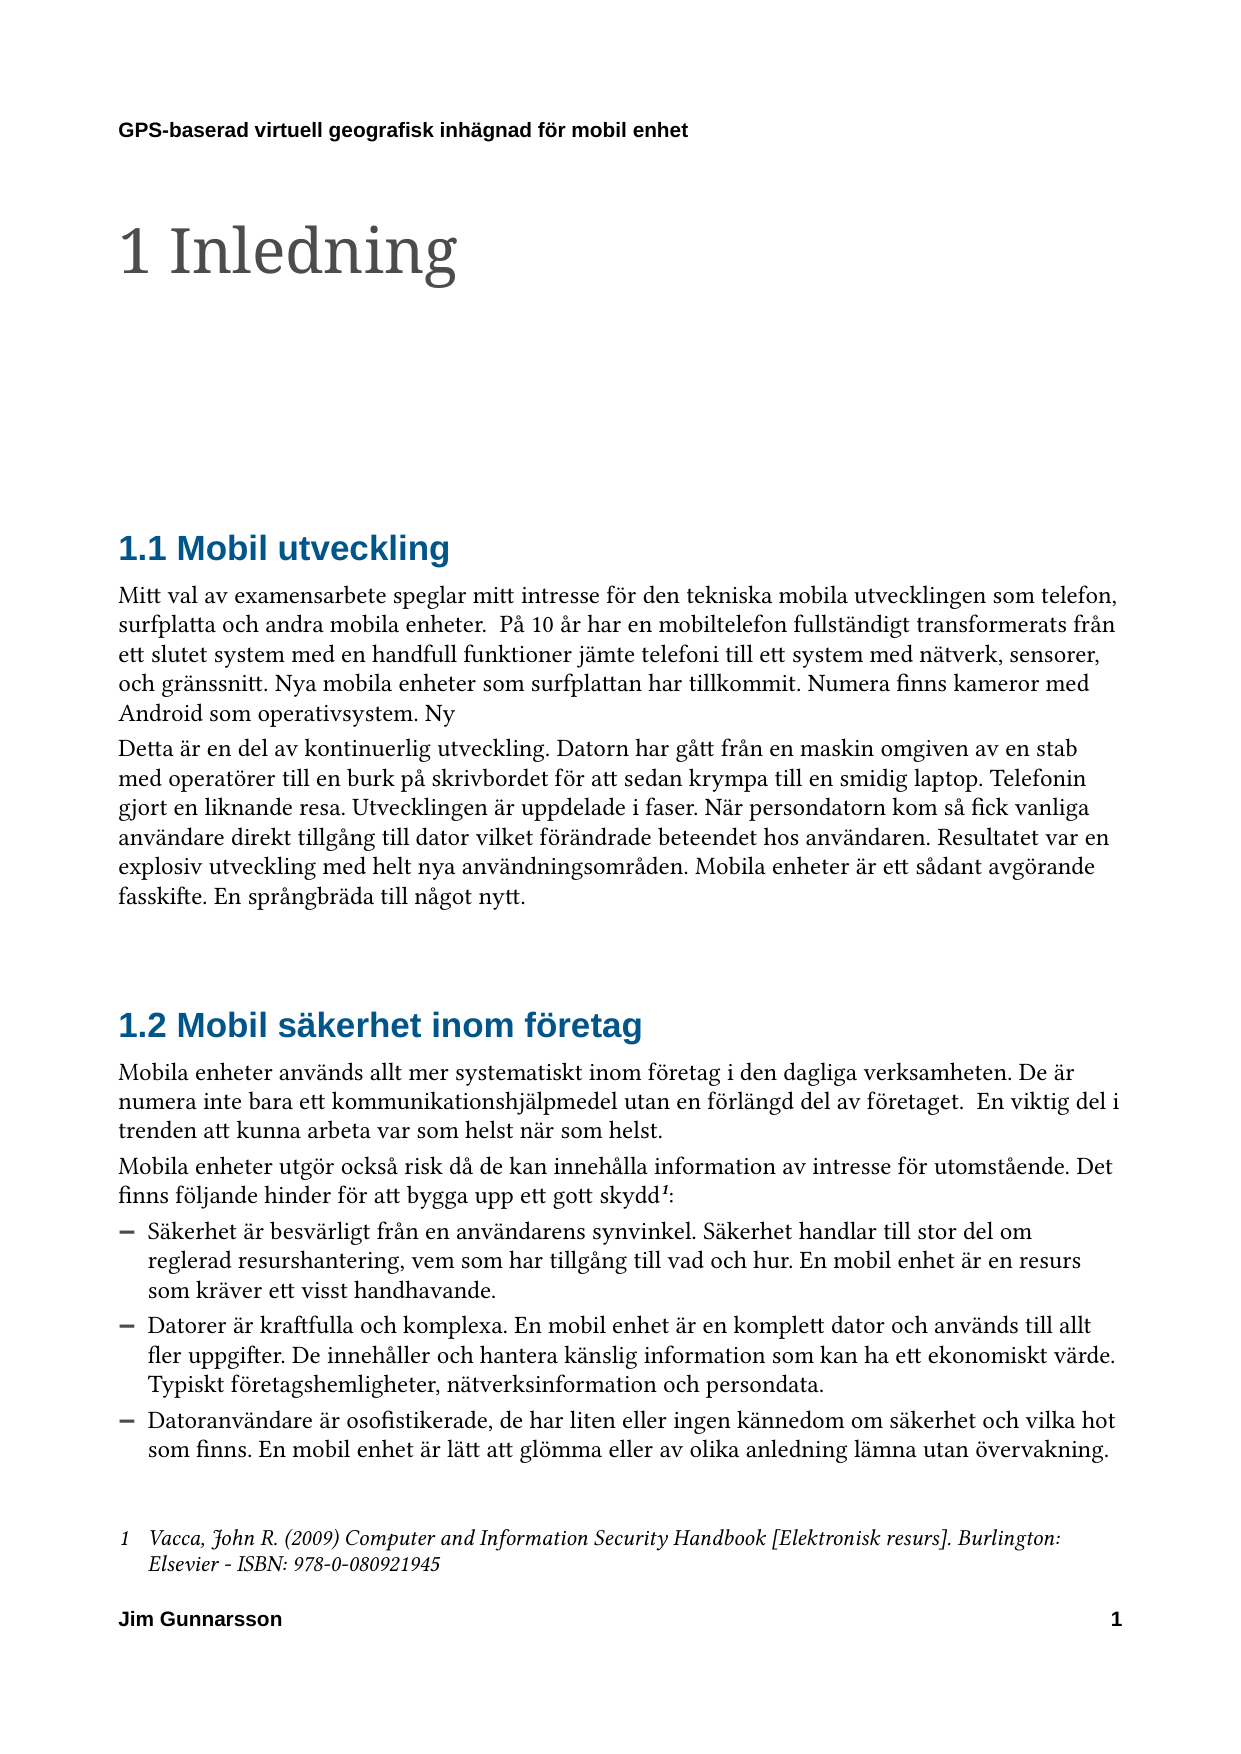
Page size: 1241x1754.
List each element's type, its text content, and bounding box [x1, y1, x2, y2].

list Datoranvändare är osofistikerade, de har liten eller ingen kännedom om säkerhet och vilka hot som finns. En mobil enhet är lätt att glömma eller av olika anledning lämna utan övervakning. [118, 1404, 1122, 1463]
text Detta är en del av kontinuerlig utveckling. Datorn har gått från en maskin omgiven av en stab med operatörer till en burk på skrivbordet för att sedan krympa till en smidig laptop. Telefonin gjort en liknande resa. Utvecklingen är uppdelade i faser. När persondatorn kom så fick vanliga användare direkt tillgång till dator vilket förändrade beteendet hos användaren. Resultatet var en explosiv utveckling med helt nya användningsområden. Mobila enheter är ett sådant avgörande fasskifte. En språngbräda till något nytt. [118, 733, 1122, 910]
list Säkerhet är besvärligt från en användarens synvinkel. Säkerhet handlar till stor del om reglerad resurshantering, vem som har tillgång till vad och hur. En mobil enhet är en resurs som kräver ett visst handhavande. [118, 1216, 1122, 1304]
text Mitt val av examensarbete speglar mitt intresse för den tekniska mobila utvecklingen som telefon, surfplatta och andra mobila enheter. På 10 år har en mobiltelefon fullständigt transformerats från ett slutet system med en handfull funktioner jämte telefoni till ett system med nätverk, sensorer, och gränssnitt. Nya mobila enheter som surfplattan har tillkommit. Numera finns kameror med Android som operativsystem. Ny [118, 580, 1122, 727]
subtitle Mobil säkerhet inom företag [118, 1004, 1122, 1045]
list Datorer är kraftfulla och komplexa. En mobil enhet är en komplett dator och används till allt fler uppgifter. De innehåller och hantera känslig information som kan ha ett ekonomiskt värde. Typiskt företagshemligheter, nätverksinformation och persondata. [118, 1310, 1122, 1398]
subtitle Mobil utveckling [118, 528, 1122, 568]
text Mobila enheter används allt mer systematiskt inom företag i den dagliga verksamheten. De är numera inte bara ett kommunikationshjälpmedel utan en förlängd del av företaget. En viktig del i trenden att kunna arbeta var som helst när som helst. [118, 1056, 1122, 1145]
text Mobila enheter utgör också risk då de kan innehålla information av intresse för utomstående. Det finns följande hinder för att bygga upp ett gott skydd: [118, 1151, 1122, 1210]
text Vacca, John R. (2009) Computer and Information Security Handbook [Elektronisk resurs]. Burlington: Elsevier - ISBN: 978-0-080921945 [118, 1524, 1122, 1577]
subtitle Inledning [118, 207, 1122, 292]
